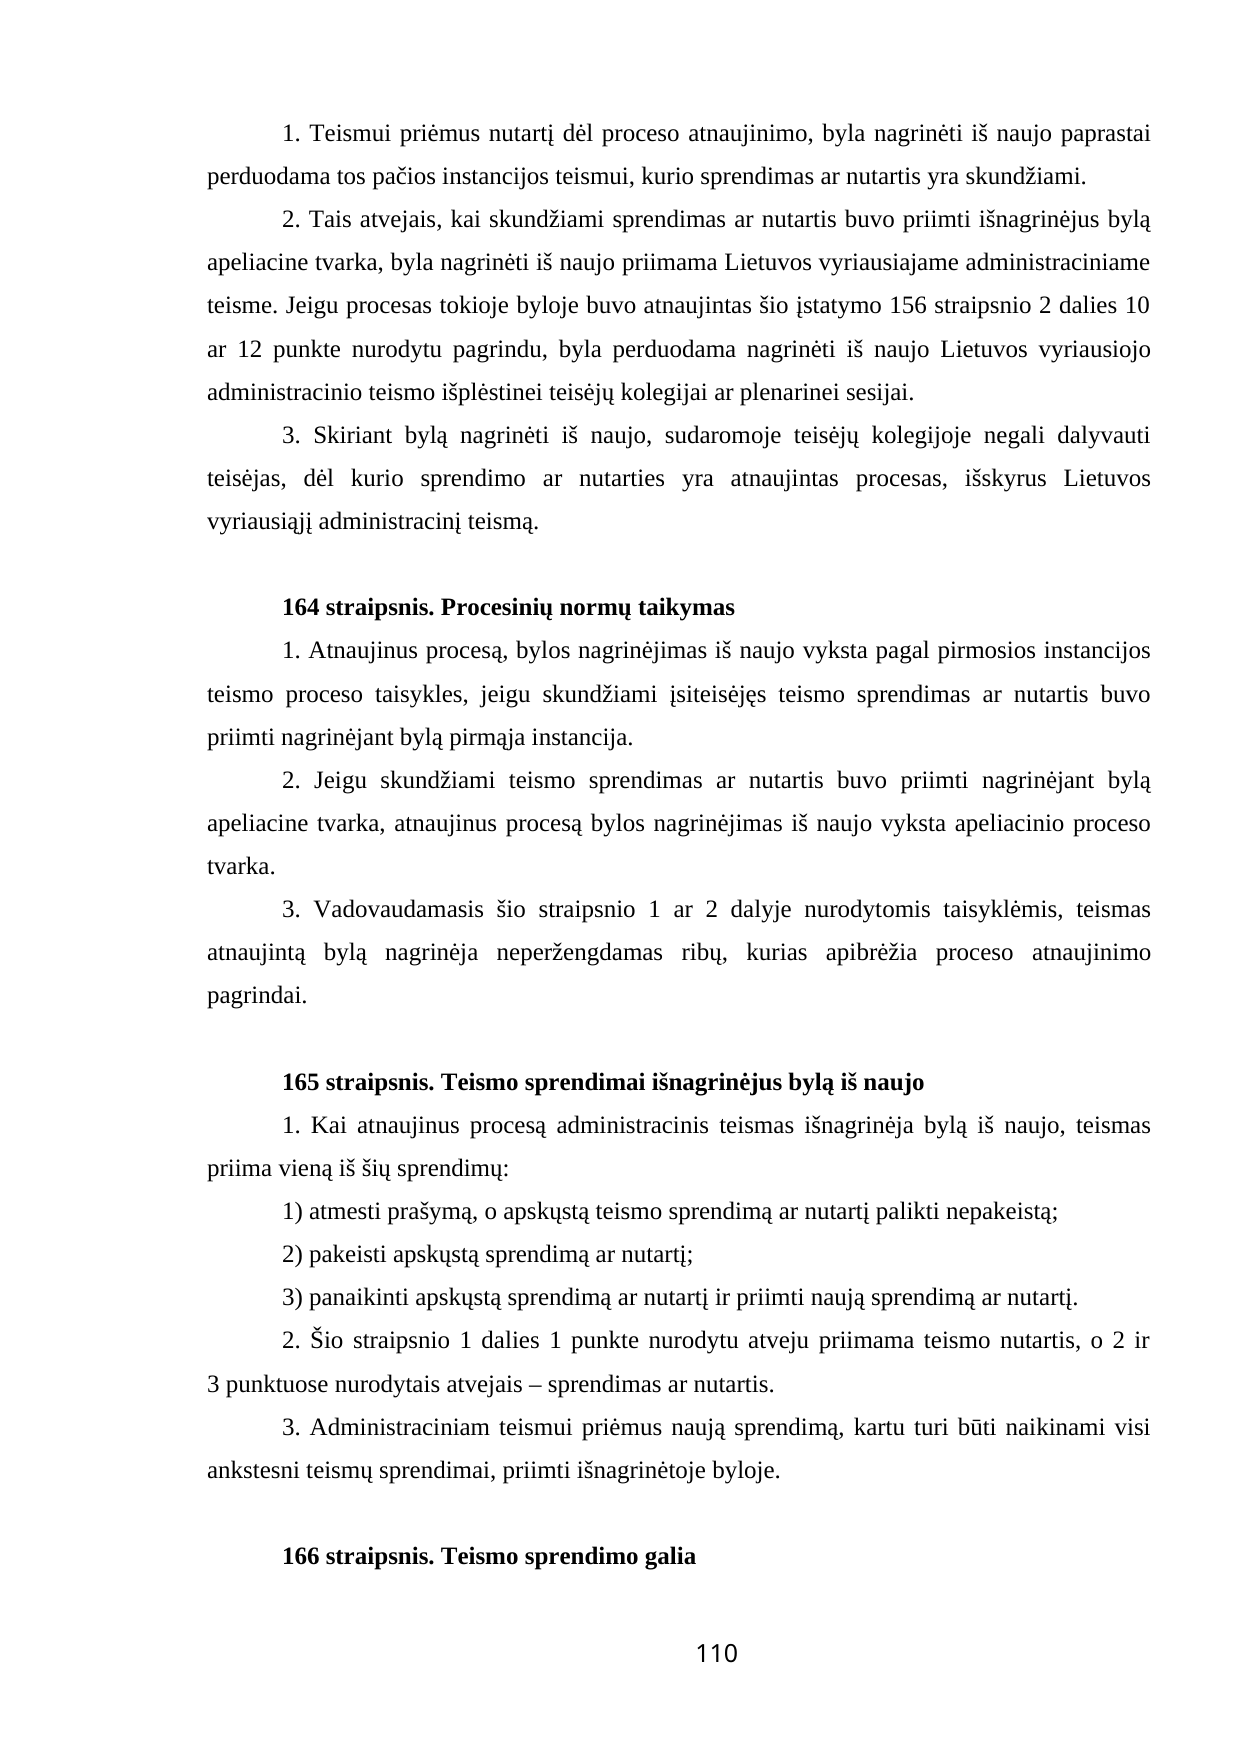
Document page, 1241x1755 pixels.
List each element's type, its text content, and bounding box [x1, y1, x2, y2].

text 2) pakeisti apskųstą sprendimą ar nutartį; [207, 1239, 1152, 1268]
text 1. Atnaujinus procesą, bylos nagrinėjimas iš naujo vyksta pagal pirmosios instancijos teismo proceso taisykles, jeigu skundžiami įsiteisėjęs teismo sprendimas ar nutartis buvo priimti nagrinėjant bylą pirmąja instancija. [207, 636, 1152, 751]
text 166 straipsnis. Teismo sprendimo galia [207, 1541, 1152, 1570]
text 3. Vadovaudamasis šio straipsnio 1 ar 2 dalyje nurodytomis taisyklėmis, teismas atnaujintą bylą nagrinėja neperžengdamas ribų, kurias apibrėžia proceso atnaujinimo pagrindai. [207, 894, 1152, 1009]
text 3) panaikinti apskųstą sprendimą ar nutartį ir priimti naują sprendimą ar nutartį. [207, 1282, 1152, 1311]
text 164 straipsnis. Procesinių normų taikymas [207, 592, 1152, 621]
text 2. Tais atvejais, kai skundžiami sprendimas ar nutartis buvo priimti išnagrinėjus bylą apeliacine tvarka, byla nagrinėti iš naujo priimama Lietuvos vyriausiajame administraciniame teisme. Jeigu procesas tokioje byloje buvo atnaujintas šio įstatymo 156 straipsnio 2 dalies 10 ar 12 punkte nurodytu pagrindu, byla perduodama nagrinėti iš naujo Lietuvos vyriausiojo administracinio teismo išplėstinei teisėjų kolegijai ar plenarinei sesijai. [207, 204, 1152, 406]
text 1. Kai atnaujinus procesą administracinis teismas išnagrinėja bylą iš naujo, teismas priima vieną iš šių sprendimų: [207, 1110, 1152, 1182]
text 2. Jeigu skundžiami teismo sprendimas ar nutartis buvo priimti nagrinėjant bylą apeliacine tvarka, atnaujinus procesą bylos nagrinėjimas iš naujo vyksta apeliacinio proceso tvarka. [207, 765, 1152, 880]
text 3. Administraciniam teismui priėmus naują sprendimą, kartu turi būti naikinami visi ankstesni teismų sprendimai, priimti išnagrinėtoje byloje. [207, 1412, 1152, 1484]
text 165 straipsnis. Teismo sprendimai išnagrinėjus bylą iš naujo [207, 1067, 1152, 1096]
text 3. Skiriant bylą nagrinėti iš naujo, sudaromoje teisėjų kolegijoje negali dalyvauti teisėjas, dėl kurio sprendimo ar nutarties yra atnaujintas procesas, išskyrus Lietuvos vyriausiąjį administracinį teismą. [207, 420, 1152, 535]
text 1) atmesti prašymą, o apskųstą teismo sprendimą ar nutartį palikti nepakeistą; [207, 1196, 1152, 1225]
text 1. Teismui priėmus nutartį dėl proceso atnaujinimo, byla nagrinėti iš naujo paprastai perduodama tos pačios instancijos teismui, kurio sprendimas ar nutartis yra skundžiami. [207, 118, 1152, 190]
text 2. Šio straipsnio 1 dalies 1 punkte nurodytu atveju priimama teismo nutartis, o 2 ir 3 punktuose nurodytais atvejais – sprendimas ar nutartis. [207, 1326, 1152, 1397]
